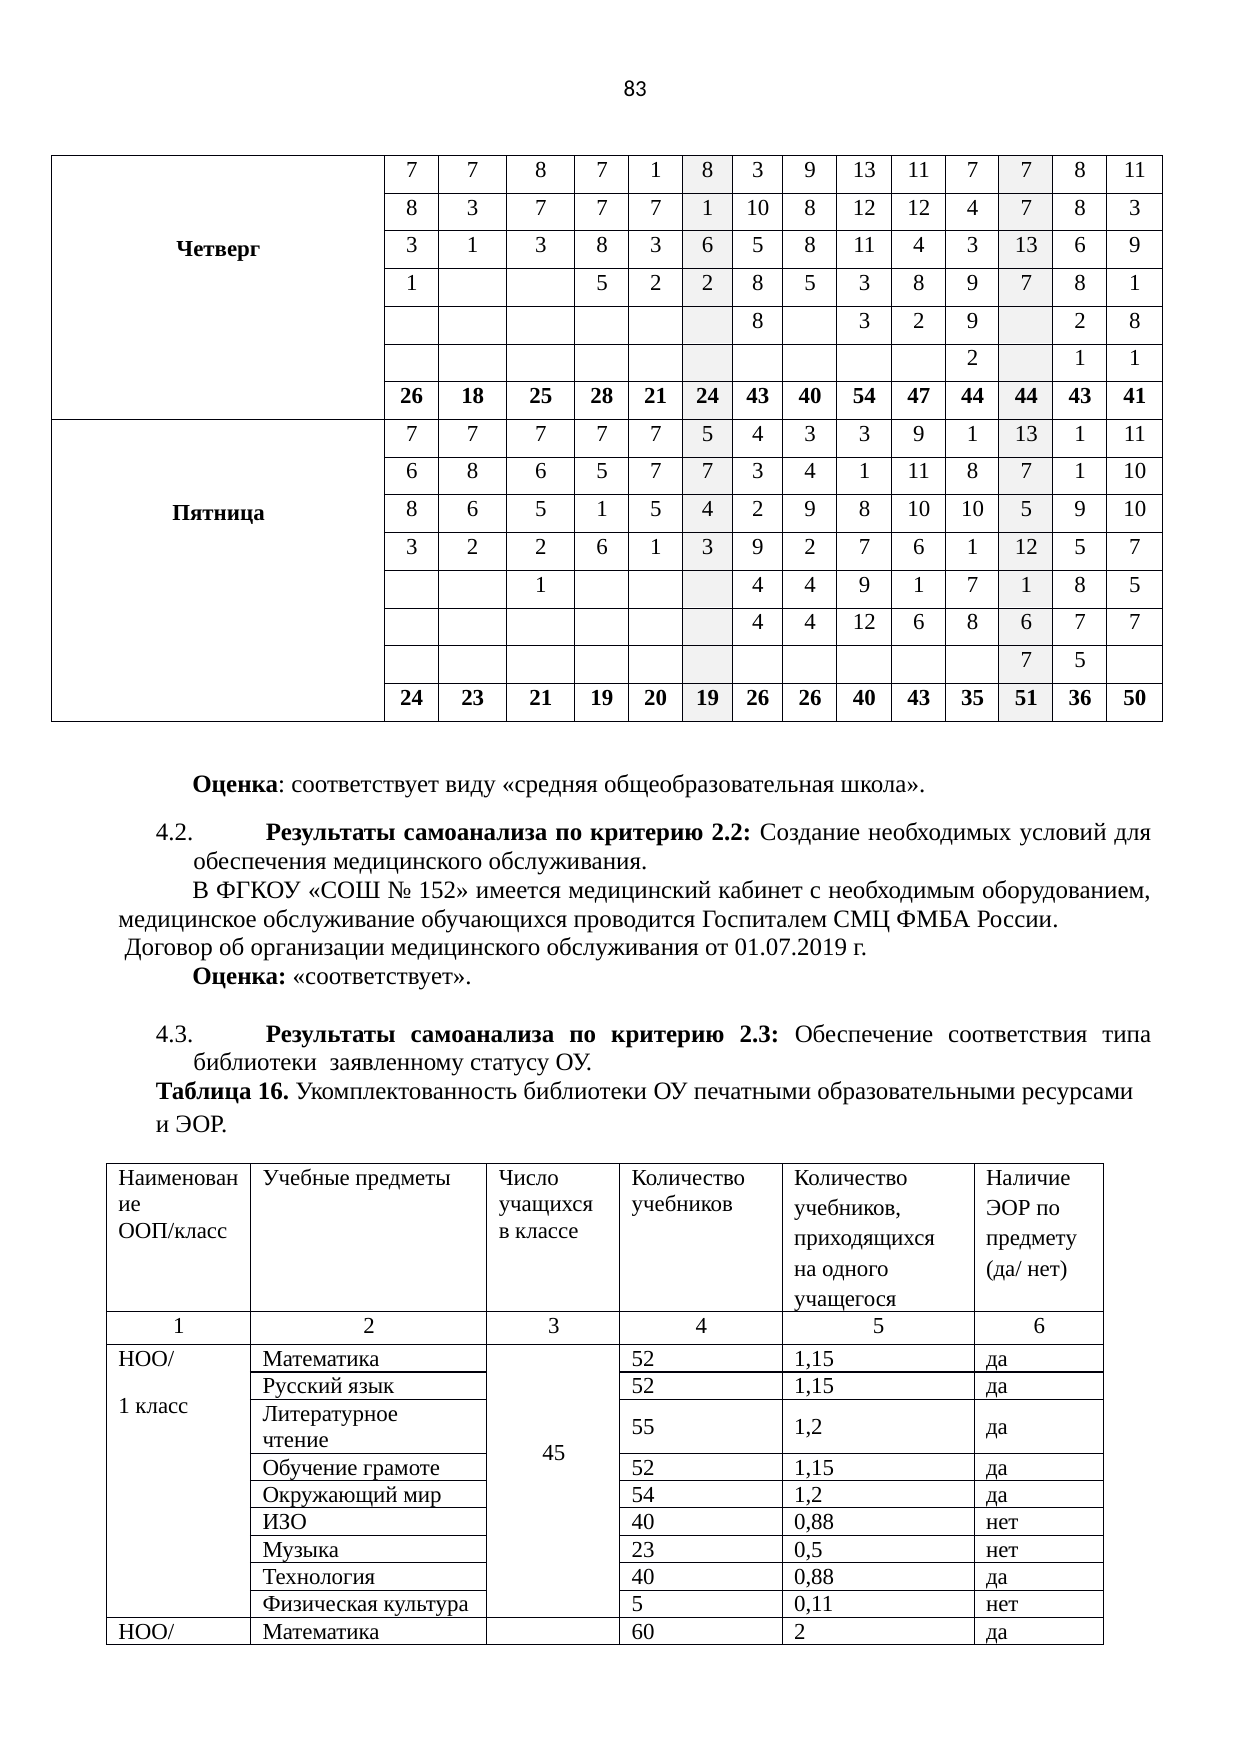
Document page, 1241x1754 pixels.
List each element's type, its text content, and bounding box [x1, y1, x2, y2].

table_cell [575, 307, 628, 343]
table_cell 2 [439, 533, 506, 570]
table_cell 5 [620, 1591, 782, 1617]
table_cell 1 [629, 156, 682, 193]
table_cell 5 [683, 420, 732, 457]
table_cell 12 [892, 194, 945, 230]
table_cell 7 [629, 194, 682, 230]
table_cell [385, 345, 438, 381]
table_cell 6 [575, 533, 628, 570]
table_cell 5 [507, 495, 574, 532]
table_cell 3 [837, 420, 891, 457]
table_cell 2 [629, 269, 682, 306]
table_cell 9 [1107, 231, 1162, 268]
text Таблица 16. Укомплектованность библиотеки ОУ печатными образовательными ресурсами и ЭОР. [156, 1076, 1152, 1138]
table_cell Технология [251, 1563, 486, 1589]
table_cell 5 [575, 269, 628, 306]
table_cell [385, 571, 438, 607]
table_cell 26 [385, 382, 438, 419]
table_cell 23 [439, 684, 506, 721]
table_cell Физическая культура [251, 1591, 486, 1617]
table_cell 45 [487, 1345, 619, 1617]
table_cell 52 [620, 1345, 782, 1371]
table_cell 8 [783, 231, 836, 268]
table_header Учебные предметы [251, 1164, 486, 1311]
table_cell 7 [439, 420, 506, 457]
table_cell 7 [1107, 609, 1162, 645]
table_cell [439, 345, 506, 381]
table_cell [575, 345, 628, 381]
table_cell 0,88 [783, 1563, 974, 1589]
table_cell [733, 646, 782, 683]
table_cell [783, 345, 836, 381]
table_cell [683, 609, 732, 645]
table_cell 7 [575, 194, 628, 230]
table_cell Пятница [52, 420, 384, 721]
table_cell [683, 345, 732, 381]
table_cell 4 [783, 458, 836, 494]
table_cell Русский язык [251, 1373, 486, 1399]
table_cell 40 [837, 684, 891, 721]
table_cell Математика [251, 1618, 486, 1644]
table_cell [733, 345, 782, 381]
table_cell 8 [837, 495, 891, 532]
table_header Количество учебников [620, 1164, 782, 1311]
table_cell 40 [620, 1508, 782, 1535]
list Результаты самоанализа по критерию 2.2: Создание необходимых условий для обеспечения медицинского обслуживания. [156, 817, 1152, 875]
table_cell Окружающий мир [251, 1481, 486, 1507]
table_cell 1 [1053, 420, 1106, 457]
table_cell 1,2 [783, 1481, 974, 1507]
table_cell [892, 646, 945, 683]
table_cell 4 [683, 495, 732, 532]
table_cell 2 [683, 269, 732, 306]
table_cell 6 [892, 533, 945, 570]
table_cell 3 [733, 156, 782, 193]
table_cell 3 [837, 307, 891, 343]
table_cell 44 [946, 382, 998, 419]
table_cell [439, 571, 506, 607]
table_cell 36 [1053, 684, 1106, 721]
text Договор об организации медицинского обслуживания от 01.07.2019 г. [118, 932, 1152, 961]
table_cell 7 [999, 646, 1052, 683]
table_cell 7 [575, 156, 628, 193]
table_cell 23 [620, 1536, 782, 1562]
table_cell 25 [507, 382, 574, 419]
table_cell Обучение грамоте [251, 1454, 486, 1480]
table_cell 47 [892, 382, 945, 419]
table_cell 4 [783, 609, 836, 645]
table_cell 18 [439, 382, 506, 419]
table_cell 6 [385, 458, 438, 494]
table_cell 5 [733, 231, 782, 268]
table_cell 6 [507, 458, 574, 494]
table_cell 1 [507, 571, 574, 607]
table_cell 8 [1053, 156, 1106, 193]
table_cell да [975, 1373, 1103, 1399]
table_cell 5 [1053, 646, 1106, 683]
table_cell да [975, 1454, 1103, 1480]
table_cell 3 [507, 231, 574, 268]
table_cell 8 [733, 307, 782, 343]
table_cell 2 [251, 1312, 486, 1344]
table_cell [683, 571, 732, 607]
table_cell 7 [439, 156, 506, 193]
table_cell ИЗО [251, 1508, 486, 1535]
table_cell 1,15 [783, 1454, 974, 1480]
table_cell 44 [999, 382, 1052, 419]
table_cell 9 [946, 307, 998, 343]
table_cell 8 [385, 194, 438, 230]
table_cell 3 [783, 420, 836, 457]
table_cell 8 [946, 458, 998, 494]
list Результаты самоанализа по критерию 2.3: Обеспечение соответствия типа библиотеки заявленному статусу ОУ. [156, 1019, 1152, 1076]
table_cell 3 [487, 1312, 619, 1344]
table_cell 8 [946, 609, 998, 645]
table_cell 24 [683, 382, 732, 419]
table_cell 2 [733, 495, 782, 532]
table_header Число учащихся в классе [487, 1164, 619, 1311]
table_cell 10 [1107, 458, 1162, 494]
table_cell 26 [783, 684, 836, 721]
table_cell 10 [733, 194, 782, 230]
table_cell [487, 1618, 619, 1644]
table_cell 4 [733, 420, 782, 457]
table_cell 1 [1107, 269, 1162, 306]
table_cell [629, 307, 682, 343]
table_header Наличие ЭОР по предмету (да/ нет) [975, 1164, 1103, 1311]
table_cell 20 [629, 684, 682, 721]
table_cell 13 [837, 156, 891, 193]
table_cell 7 [385, 420, 438, 457]
table_cell 40 [783, 382, 836, 419]
table_cell 41 [1107, 382, 1162, 419]
table_cell 8 [892, 269, 945, 306]
table_cell 3 [629, 231, 682, 268]
table_cell нет [975, 1591, 1103, 1617]
table_cell [507, 307, 574, 343]
table_cell 7 [683, 458, 732, 494]
table_cell [507, 345, 574, 381]
table_cell 10 [892, 495, 945, 532]
table_cell 55 [620, 1400, 782, 1452]
table_cell 12 [837, 609, 891, 645]
table_cell [507, 646, 574, 683]
table_header Количество учебников, приходящихся на одного учащегося [783, 1164, 974, 1311]
table_cell 0,11 [783, 1591, 974, 1617]
text В ФГКОУ «СОШ № 152» имеется медицинский кабинет с необходимым оборудованием, медицинское обслуживание обучающихся проводится Госпиталем СМЦ ФМБА России. [118, 875, 1152, 932]
table_cell 12 [837, 194, 891, 230]
table_cell 6 [439, 495, 506, 532]
table_cell 3 [683, 533, 732, 570]
table_cell 7 [629, 420, 682, 457]
table_cell Литературное чтение [251, 1400, 486, 1452]
table_cell 8 [1107, 307, 1162, 343]
table_cell 6 [892, 609, 945, 645]
table_cell 0,5 [783, 1536, 974, 1562]
table_cell [385, 646, 438, 683]
table_cell 5 [783, 269, 836, 306]
table_cell 9 [946, 269, 998, 306]
table_cell 8 [783, 194, 836, 230]
table_cell 8 [733, 269, 782, 306]
table_cell 43 [1053, 382, 1106, 419]
table_cell 13 [999, 420, 1052, 457]
table_cell Математика [251, 1345, 486, 1371]
table_cell 5 [783, 1312, 974, 1344]
table_cell 52 [620, 1373, 782, 1399]
table_cell 21 [507, 684, 574, 721]
table_cell 8 [1053, 269, 1106, 306]
table_cell 11 [837, 231, 891, 268]
table_cell 3 [385, 533, 438, 570]
table_cell 1 [892, 571, 945, 607]
table_cell Четверг [52, 156, 384, 419]
table_cell 43 [733, 382, 782, 419]
table_cell [1107, 646, 1162, 683]
table_cell 2 [783, 1618, 974, 1644]
table_cell 5 [575, 458, 628, 494]
table_cell Музыка [251, 1536, 486, 1562]
table_cell 0,88 [783, 1508, 974, 1535]
table_cell 9 [837, 571, 891, 607]
table_cell НОО/ 1 класс [107, 1345, 250, 1617]
table_cell 1 [946, 533, 998, 570]
table_cell да [975, 1481, 1103, 1507]
table_cell [783, 307, 836, 343]
table_cell 3 [439, 194, 506, 230]
table_cell 43 [892, 684, 945, 721]
table_cell 1,15 [783, 1345, 974, 1371]
table_cell 1 [1107, 345, 1162, 381]
table_cell 7 [999, 269, 1052, 306]
table_cell [385, 609, 438, 645]
table_cell 4 [620, 1312, 782, 1344]
table_cell 10 [1107, 495, 1162, 532]
table_cell 3 [1107, 194, 1162, 230]
table_cell 2 [892, 307, 945, 343]
text Оценка: «соответствует». [118, 961, 1152, 990]
table_cell 7 [999, 458, 1052, 494]
table_cell 6 [683, 231, 732, 268]
table_cell 1 [946, 420, 998, 457]
table_cell 7 [999, 156, 1052, 193]
table_cell 6 [975, 1312, 1103, 1344]
table_cell [629, 345, 682, 381]
table_cell 40 [620, 1563, 782, 1589]
table_cell 6 [999, 609, 1052, 645]
table_cell 7 [385, 156, 438, 193]
table_cell 8 [439, 458, 506, 494]
table_cell [439, 646, 506, 683]
table_cell 9 [892, 420, 945, 457]
table_cell 10 [946, 495, 998, 532]
table_cell да [975, 1345, 1103, 1371]
table_cell 26 [733, 684, 782, 721]
table_cell 8 [1053, 571, 1106, 607]
table_cell 21 [629, 382, 682, 419]
table_cell [575, 646, 628, 683]
table_cell 4 [892, 231, 945, 268]
table_cell [999, 307, 1052, 343]
table_cell 1 [683, 194, 732, 230]
table_cell 4 [783, 571, 836, 607]
table_cell 4 [946, 194, 998, 230]
table_cell 7 [507, 420, 574, 457]
table_cell [683, 307, 732, 343]
table_cell [999, 345, 1052, 381]
table_cell [575, 571, 628, 607]
table_cell [439, 609, 506, 645]
table_cell да [975, 1400, 1103, 1452]
table_cell НОО/ [107, 1618, 250, 1644]
table_cell 5 [999, 495, 1052, 532]
table_cell да [975, 1563, 1103, 1589]
table_cell 11 [1107, 156, 1162, 193]
table_cell 52 [620, 1454, 782, 1480]
table_cell 4 [733, 571, 782, 607]
table_cell да [975, 1618, 1103, 1644]
table_cell 9 [783, 156, 836, 193]
table_cell 28 [575, 382, 628, 419]
table_cell нет [975, 1536, 1103, 1562]
table_cell [629, 571, 682, 607]
table_cell 1 [385, 269, 438, 306]
table_cell 9 [733, 533, 782, 570]
table_cell 3 [733, 458, 782, 494]
table_cell 11 [1107, 420, 1162, 457]
table_cell 54 [837, 382, 891, 419]
table_cell 2 [783, 533, 836, 570]
table_cell [507, 269, 574, 306]
table_cell [439, 307, 506, 343]
table_header Наименование ООП/класс [107, 1164, 250, 1311]
table_cell 8 [1053, 194, 1106, 230]
table_cell 3 [837, 269, 891, 306]
table_cell [683, 646, 732, 683]
table_cell 1 [1053, 458, 1106, 494]
table_cell 1 [1053, 345, 1106, 381]
table_cell 5 [1107, 571, 1162, 607]
table_cell [439, 269, 506, 306]
table_cell 7 [629, 458, 682, 494]
table_cell 7 [1107, 533, 1162, 570]
table_cell 7 [507, 194, 574, 230]
table_cell 5 [1053, 533, 1106, 570]
table_cell 12 [999, 533, 1052, 570]
table_cell 8 [575, 231, 628, 268]
table_cell 5 [629, 495, 682, 532]
table_cell 19 [575, 684, 628, 721]
table_cell 1 [629, 533, 682, 570]
table_cell [385, 307, 438, 343]
table_cell 7 [999, 194, 1052, 230]
table_cell 9 [1053, 495, 1106, 532]
table_cell 11 [892, 156, 945, 193]
table_cell 1 [107, 1312, 250, 1344]
table_cell 2 [507, 533, 574, 570]
table_cell 60 [620, 1618, 782, 1644]
table_cell 1 [999, 571, 1052, 607]
table_cell [837, 345, 891, 381]
table_cell 54 [620, 1481, 782, 1507]
table_cell [837, 646, 891, 683]
table_cell 11 [892, 458, 945, 494]
table_cell 2 [946, 345, 998, 381]
table_cell [507, 609, 574, 645]
subtitle Оценка: соответствует виду «средняя общеобразовательная школа». [118, 769, 1152, 798]
table_cell 1,2 [783, 1400, 974, 1452]
table_cell [946, 646, 998, 683]
table_cell [892, 345, 945, 381]
table_cell 1 [575, 495, 628, 532]
table_cell 8 [385, 495, 438, 532]
table_cell 3 [946, 231, 998, 268]
table_cell 6 [1053, 231, 1106, 268]
table_cell 50 [1107, 684, 1162, 721]
table_cell 1 [439, 231, 506, 268]
table_cell 7 [946, 156, 998, 193]
table_cell 2 [1053, 307, 1106, 343]
table_cell [783, 646, 836, 683]
table_cell 24 [385, 684, 438, 721]
table_cell [575, 609, 628, 645]
table_cell 13 [999, 231, 1052, 268]
table_cell нет [975, 1508, 1103, 1535]
table_cell 8 [507, 156, 574, 193]
table_cell 7 [1053, 609, 1106, 645]
table_cell 3 [385, 231, 438, 268]
table_cell 9 [783, 495, 836, 532]
table_cell 7 [946, 571, 998, 607]
table_cell 51 [999, 684, 1052, 721]
table_cell 1,15 [783, 1373, 974, 1399]
table_cell 7 [837, 533, 891, 570]
table_cell 7 [575, 420, 628, 457]
table_cell 19 [683, 684, 732, 721]
table_cell 35 [946, 684, 998, 721]
table_cell 8 [683, 156, 732, 193]
table_cell [629, 609, 682, 645]
table_cell 4 [733, 609, 782, 645]
table_cell 1 [837, 458, 891, 494]
table_cell [629, 646, 682, 683]
